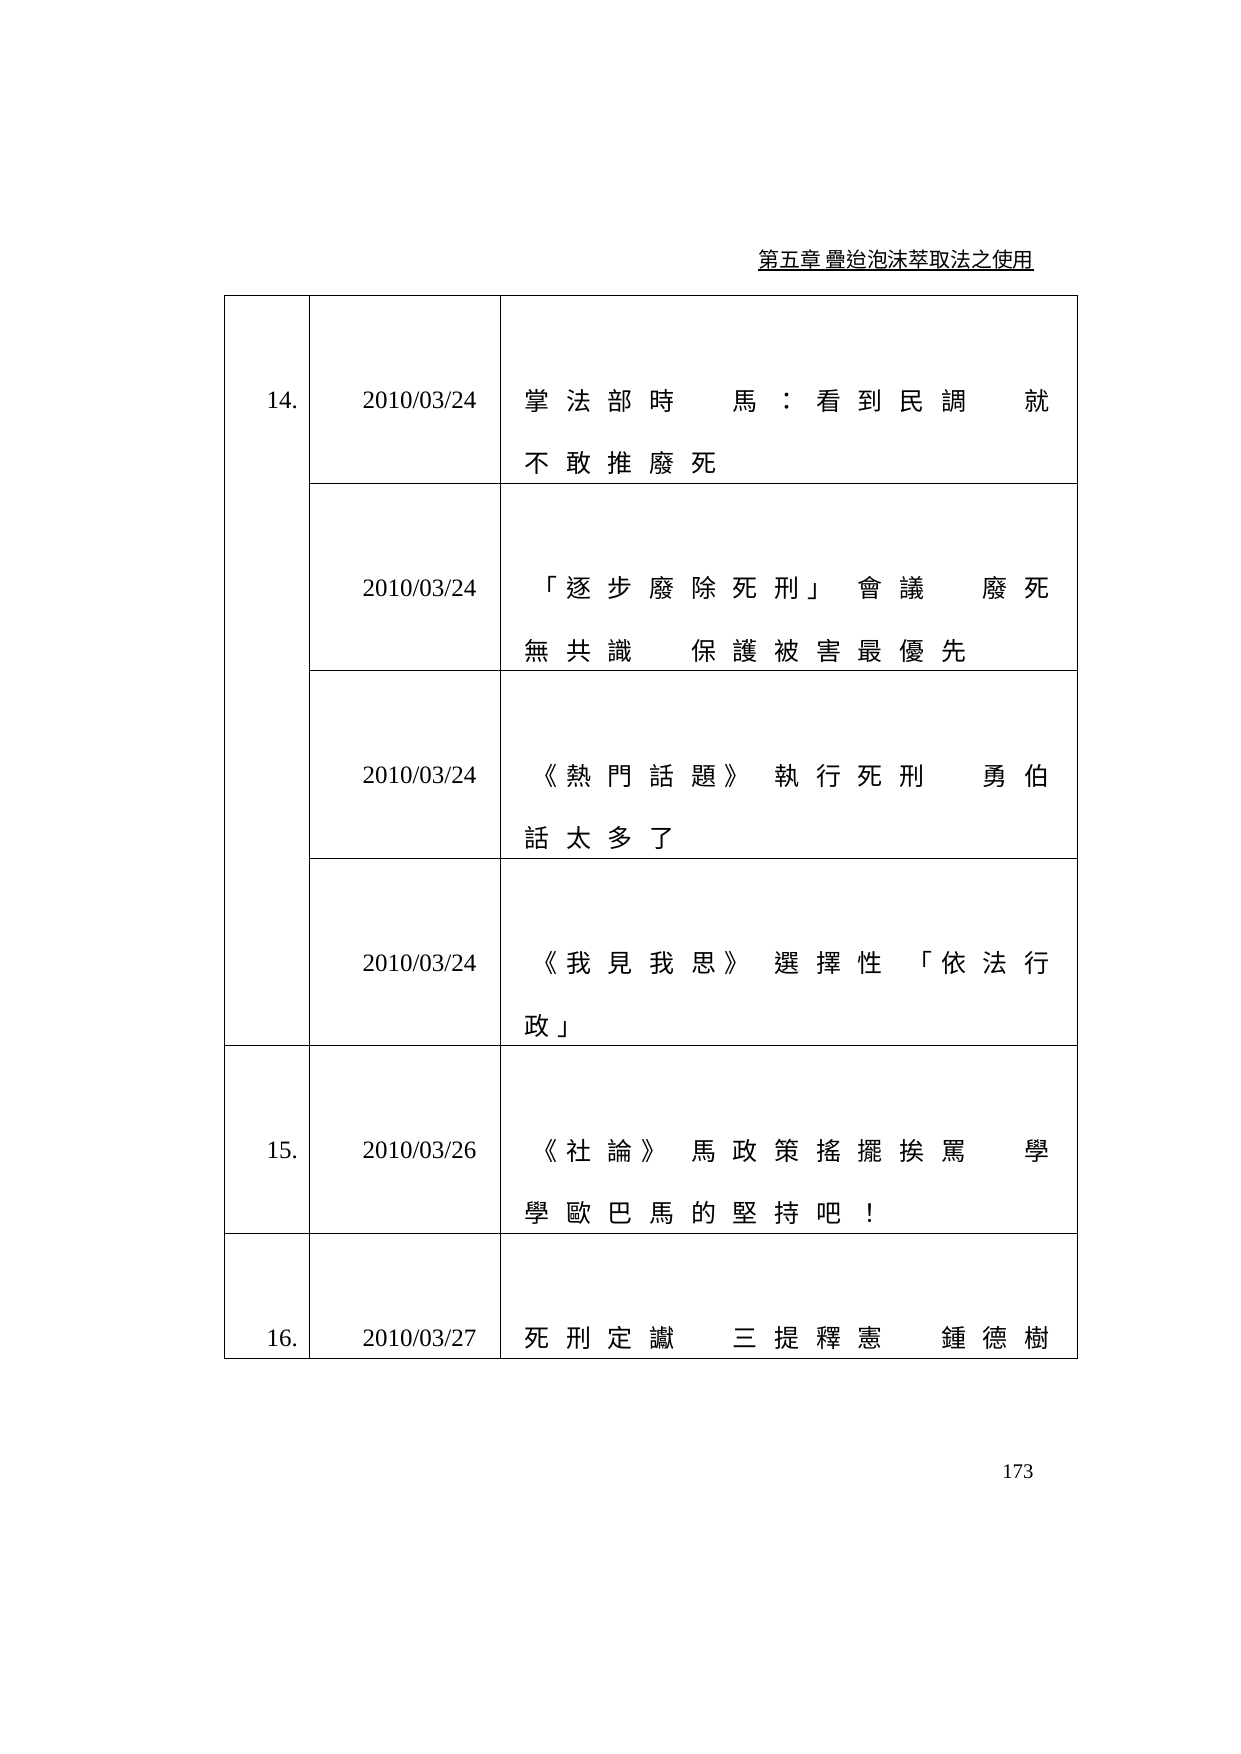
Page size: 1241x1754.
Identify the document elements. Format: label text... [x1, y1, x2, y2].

table_cell 「逐步廢除死刑」會議 廢死無共識 保護被害最優先 [501, 484, 1077, 670]
table_cell 2010/03/24 [310, 859, 500, 1045]
table_cell 掌法部時 馬：看到民調 就不敢推廢死 [501, 296, 1077, 483]
table_cell 死刑定讞 三提釋憲 鍾德樹 [501, 1234, 1077, 1358]
table_cell 2010/03/27 [310, 1234, 500, 1358]
table_cell 2010/03/24 [310, 484, 500, 670]
table_cell 2010/03/24 [310, 671, 500, 858]
table_cell 《熱門話題》執行死刑 勇伯話太多了 [501, 671, 1077, 858]
table_cell 《我見我思》選擇性「依法行政」 [501, 859, 1077, 1045]
table_cell 16. [225, 1234, 309, 1358]
table_cell 《社論》馬政策搖擺挨罵 學學歐巴馬的堅持吧！ [501, 1046, 1077, 1233]
table_cell 2010/03/24 [310, 296, 500, 483]
table_cell 2010/03/26 [310, 1046, 500, 1233]
table_cell 15. [225, 1046, 309, 1233]
table_cell 14. [225, 296, 309, 1045]
